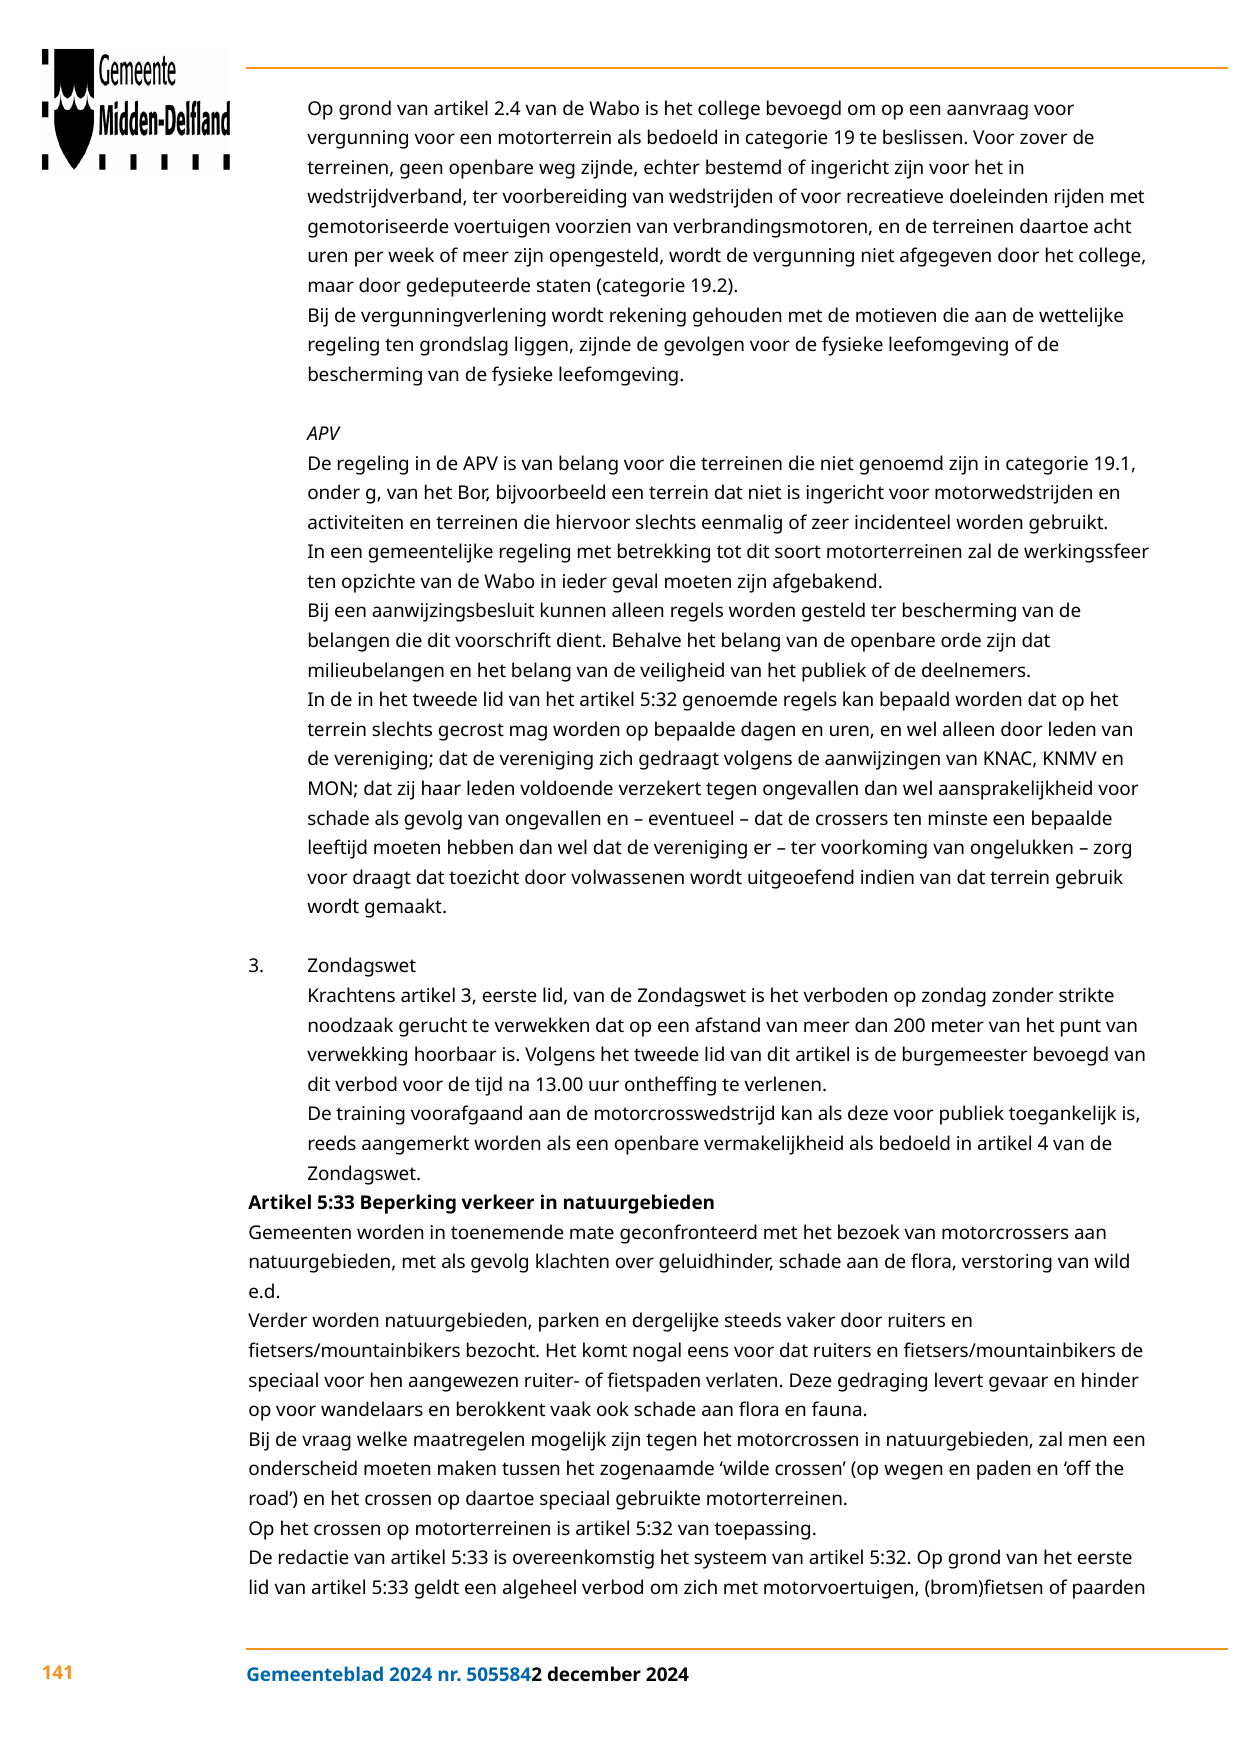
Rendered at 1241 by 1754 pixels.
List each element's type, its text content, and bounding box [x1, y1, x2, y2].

list In een gemeentelijke regeling met betrekking tot dit soort motorterreinen zal de werkingssfeer ten opzichte van de Wabo in ieder geval moeten zijn afgebakend. [248, 538, 1152, 594]
text Op het crossen op motorterreinen is artikel 5:32 van toepassing. [248, 1515, 1152, 1541]
text De redactie van artikel 5:33 is overeenkomstig het systeem van artikel 5:32. Op grond van het eerste lid van artikel 5:33 geldt een algeheel verbod om zich met motorvoertuigen, (brom)fietsen of paarden [248, 1544, 1152, 1600]
text Gemeenten worden in toenemende mate geconfronteerd met het bezoek van motorcrossers aan natuurgebieden, met als gevolg klachten over geluidhinder, schade aan de flora, verstoring van wild e.d. [248, 1219, 1152, 1304]
text Artikel 5:33 Beperking verkeer in natuurgebieden [248, 1189, 1152, 1215]
list In de in het tweede lid van het artikel 5:32 genoemde regels kan bepaald worden dat op het terrein slechts gecrost mag worden op bepaalde dagen en uren, en wel alleen door leden van de vereniging; dat de vereniging zich gedraagt volgens de aanwijzingen van KNAC, KNMV en MON; dat zij haar leden voldoende verzekert tegen ongevallen dan wel aansprakelijkheid voor schade als gevolg van ongevallen en – eventueel – dat de crossers ten minste een bepaalde leeftijd moeten hebben dan wel dat de vereniging er – ter voorkoming van ongelukken – zorg voor draagt dat toezicht door volwassenen wordt uitgeoefend indien van dat terrein gebruik wordt gemaakt. [248, 686, 1152, 919]
list Bij de vergunningverlening wordt rekening gehouden met de motieven die aan de wettelijke regeling ten grondslag liggen, zijnde de gevolgen voor de fysieke leefomgeving of de bescherming van de fysieke leefomgeving. [248, 302, 1152, 387]
list Bij een aanwijzingsbesluit kunnen alleen regels worden gesteld ter bescherming van de belangen die dit voorschrift dient. Behalve het belang van de openbare orde zijn dat milieubelangen en het belang van de veiligheid van het publiek of de deelnemers. [248, 598, 1152, 683]
list De regeling in de APV is van belang voor die terreinen die niet genoemd zijn in categorie 19.1, onder g, van het Bor, bijvoorbeeld een terrein dat niet is ingericht voor motorwedstrijden en activiteiten en terreinen die hiervoor slechts eenmalig of zeer incidenteel worden gebruikt. [248, 450, 1152, 535]
list De training voorafgaand aan de motorcrosswedstrijd kan als deze voor publiek toegankelijk is, reeds aangemerkt worden als een openbare vermakelijkheid als bedoeld in artikel 4 van de Zondagswet. [248, 1101, 1152, 1186]
list Krachtens artikel 3, eerste lid, van de Zondagswet is het verboden op zondag zonder strikte noodzaak gerucht te verwekken dat op een afstand van meer dan 200 meter van het punt van verwekking hoorbaar is. Volgens het tweede lid van dit artikel is de burgemeester bevoegd van dit verbod voor de tijd na 13.00 uur ontheffing te verlenen. [248, 982, 1152, 1097]
picture [41, 47, 231, 172]
list Zondagswet [248, 953, 1152, 978]
list APV [248, 420, 1152, 446]
text Verder worden natuurgebieden, parken en dergelijke steeds vaker door ruiters en fietsers/mountainbikers bezocht. Het komt nogal eens voor dat ruiters en fietsers/mountainbikers de speciaal voor hen aangewezen ruiter- of fietspaden verlaten. Deze gedraging levert gevaar en hinder op voor wandelaars en berokkent vaak ook schade aan flora en fauna. [248, 1308, 1152, 1422]
text Bij de vraag welke maatregelen mogelijk zijn tegen het motorcrossen in natuurgebieden, zal men een onderscheid moeten maken tussen het zogenaamde ‘wilde crossen’ (op wegen en paden en ‘off the road’) en het crossen op daartoe speciaal gebruikte motorterreinen. [248, 1426, 1152, 1511]
list Op grond van artikel 2.4 van de Wabo is het college bevoegd om op een aanvraag voor vergunning voor een motorterrein als bedoeld in categorie 19 te beslissen. Voor zover de terreinen, geen openbare weg zijnde, echter bestemd of ingericht zijn voor het in wedstrijdverband, ter voorbereiding van wedstrijden of voor recreatieve doeleinden rijden met gemotoriseerde voertuigen voorzien van verbrandingsmotoren, en de terreinen daartoe acht uren per week of meer zijn opengesteld, wordt de vergunning niet afgegeven door het college, maar door gedeputeerde staten (categorie 19.2). [248, 95, 1152, 298]
